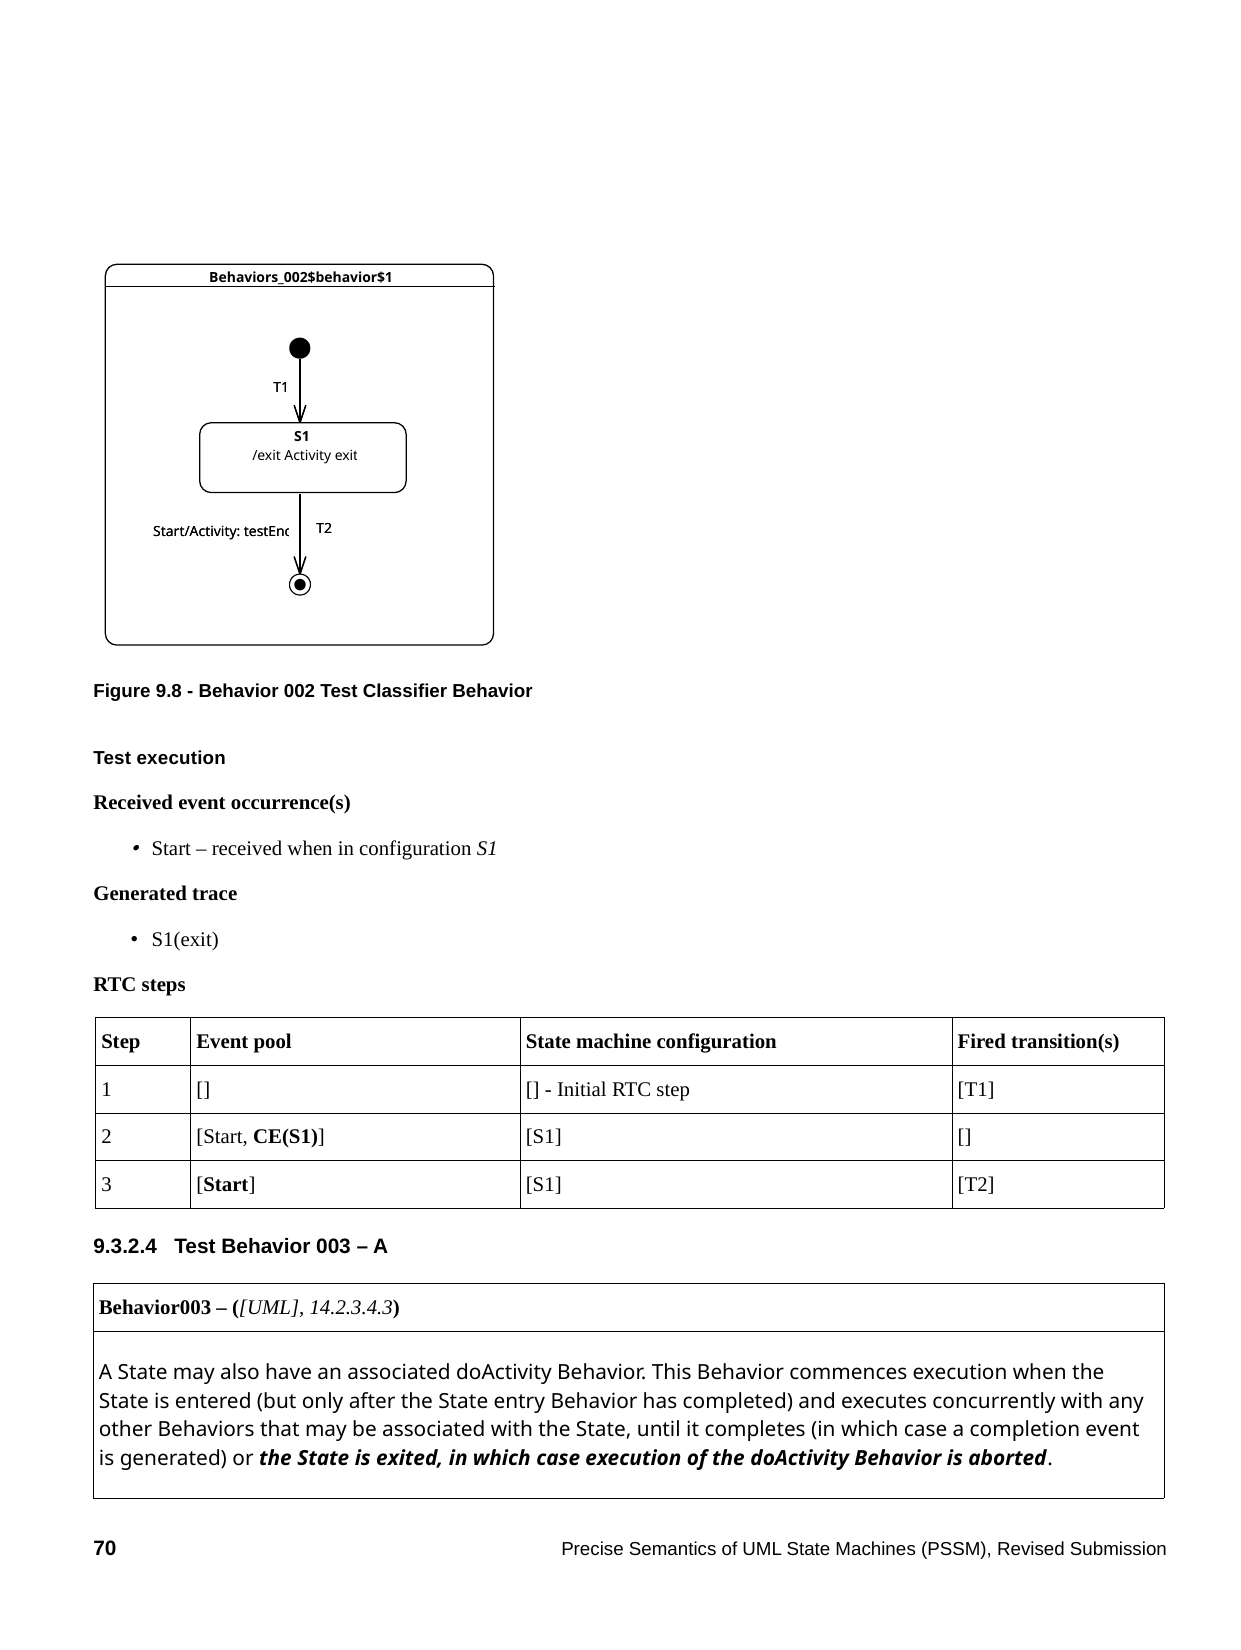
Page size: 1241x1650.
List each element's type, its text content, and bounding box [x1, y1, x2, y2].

table_cell [] [953, 1114, 1164, 1160]
table_cell [] - Initial RTC step [521, 1066, 952, 1112]
table_header Event pool [191, 1018, 520, 1065]
subtitle Test Behavior 003 – A [93, 1233, 1164, 1258]
table_cell [T2] [953, 1161, 1164, 1208]
table_cell 1 [96, 1066, 190, 1112]
table_header Step [96, 1018, 190, 1065]
table_cell [S1] [521, 1161, 952, 1208]
table_cell [S1] [521, 1114, 952, 1160]
table_header State machine configuration [521, 1018, 952, 1065]
list Start – received when in configuration S1 [131, 835, 1164, 860]
text Received event occurrence(s) [93, 789, 1164, 814]
table_cell [T1] [953, 1066, 1164, 1112]
table_header Behavior003 – ([UML], 14.2.3.4.3) [94, 1284, 1164, 1331]
table_cell [Start, CE(S1)] [191, 1114, 520, 1160]
text Figure 9.8 - Behavior 002 Test Classifier Behavior [93, 679, 586, 701]
table_cell 3 [96, 1161, 190, 1208]
table_header Fired transition(s) [953, 1018, 1164, 1065]
table_cell [Start] [191, 1161, 520, 1208]
list S1(exit) [131, 926, 1164, 951]
table_cell 2 [96, 1114, 190, 1160]
table_cell A State may also have an associated doActivity Behavior. This Behavior commences execution when the State is entered (but only after the State entry Behavior has completed) and executes concurrently with any other Behaviors that may be associated with the State, until it completes (in which case a completion event is generated) or the State is exited, in which case execution of the doActivity Behavior is aborted. [94, 1332, 1164, 1498]
text Generated trace [93, 881, 1164, 905]
subtitle Test execution [93, 747, 1164, 768]
text RTC steps [93, 972, 1164, 996]
table_cell [] [191, 1066, 520, 1112]
